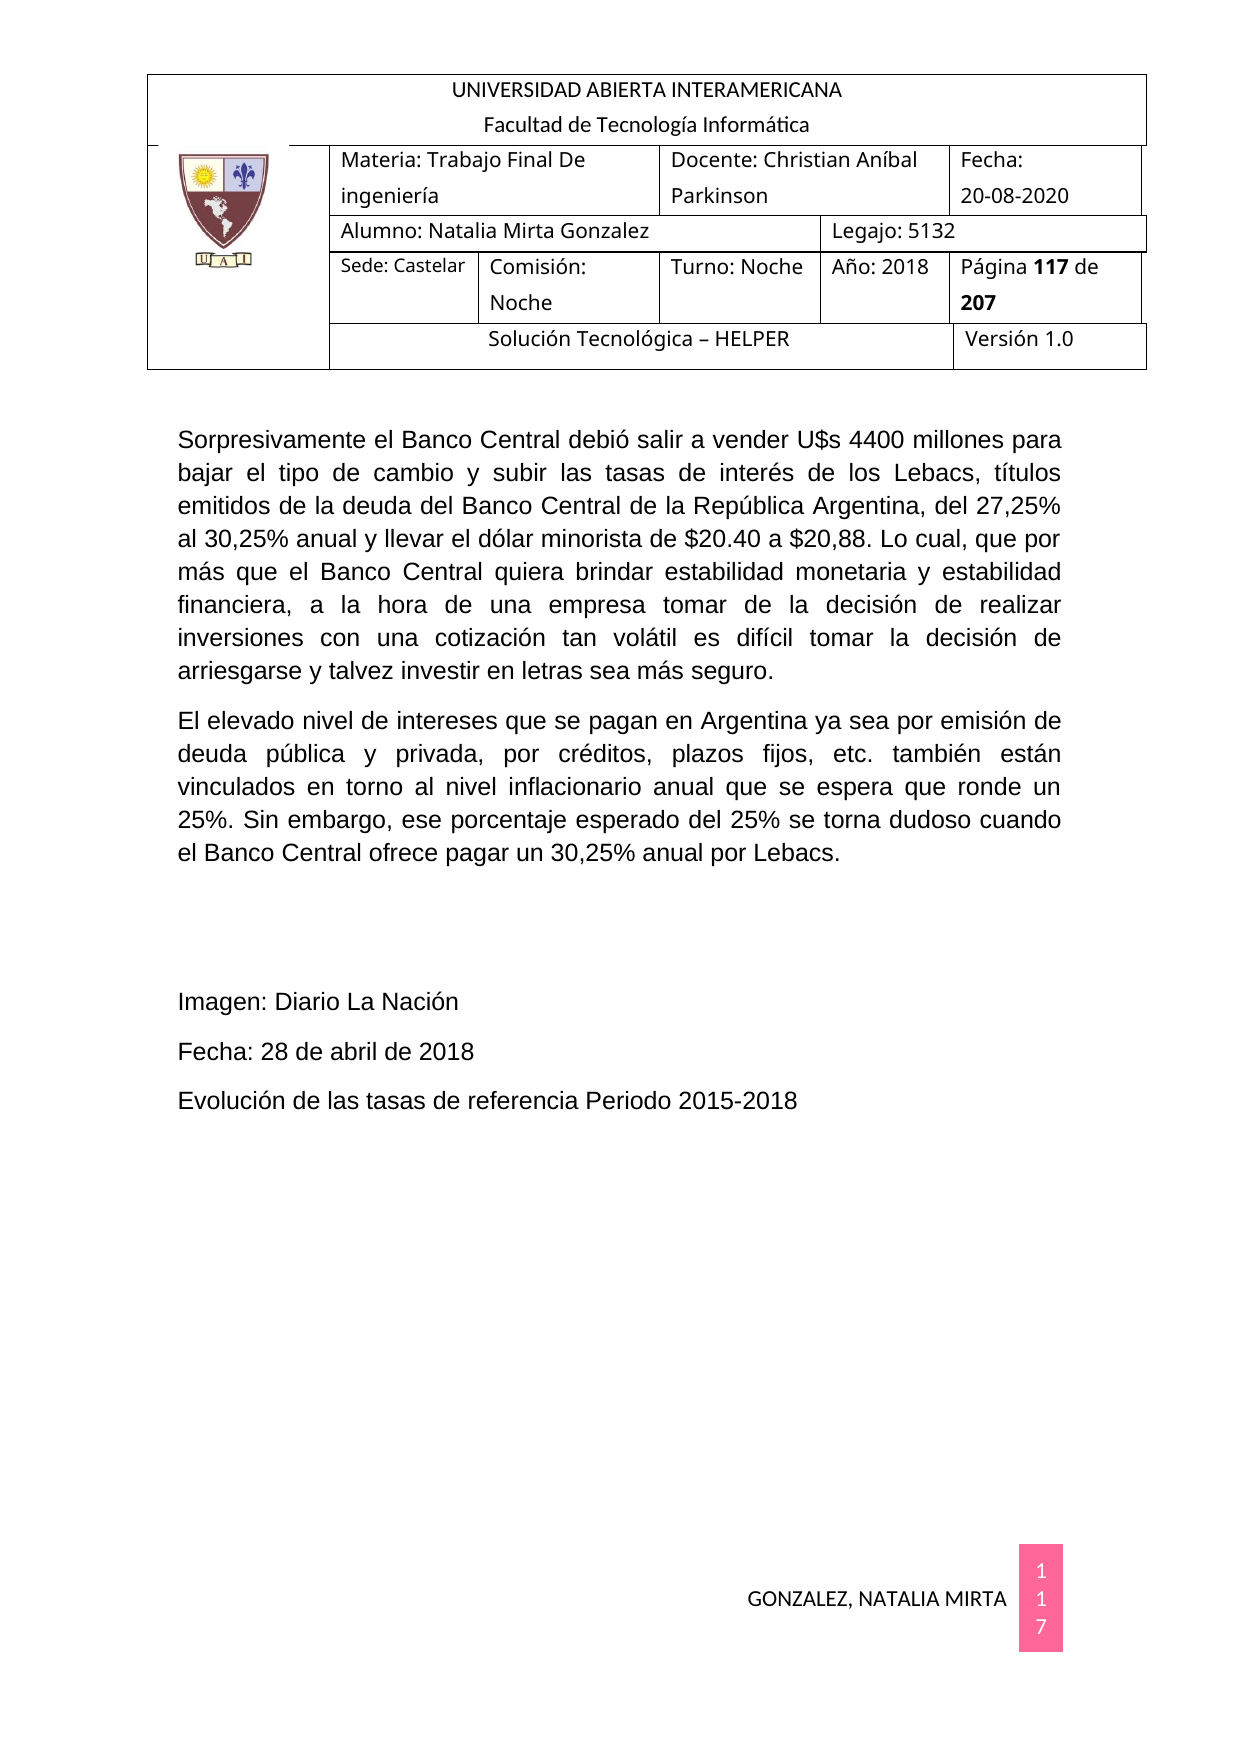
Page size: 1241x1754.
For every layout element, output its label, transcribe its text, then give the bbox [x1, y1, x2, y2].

text Evolución de las tasas de referencia Periodo 2015-2018 [177, 1086, 1063, 1115]
text Imagen: Diario La Nación [177, 987, 1063, 1016]
text El elevado nivel de intereses que se pagan en Argentina ya sea por emisión de deuda pública y privada, por créditos, plazos fijos, etc. también están vinculados en torno al nivel inflacionario anual que se espera que ronde un 25%. Sin embargo, ese porcentaje esperado del 25% se torna dudoso cuando el Banco Central ofrece pagar un 30,25% anual por Lebacs. [177, 706, 1063, 867]
text Fecha: 28 de abril de 2018 [177, 1037, 1063, 1065]
text Sorpresivamente el Banco Central debió salir a vender U$s 4400 millones para bajar el tipo de cambio y subir las tasas de interés de los Lebacs, títulos emitidos de la deuda del Banco Central de la República Argentina, del 27,25% al 30,25% anual y llevar el dólar minorista de $20.40 a $20,88. Lo cual, que por más que el Banco Central quiera brindar estabilidad monetaria y estabilidad financiera, a la hora de una empresa tomar de la decisión de realizar inversiones con una cotización tan volátil es difícil tomar la decisión de arriesgarse y talvez investir en letras sea más seguro. [177, 425, 1063, 685]
